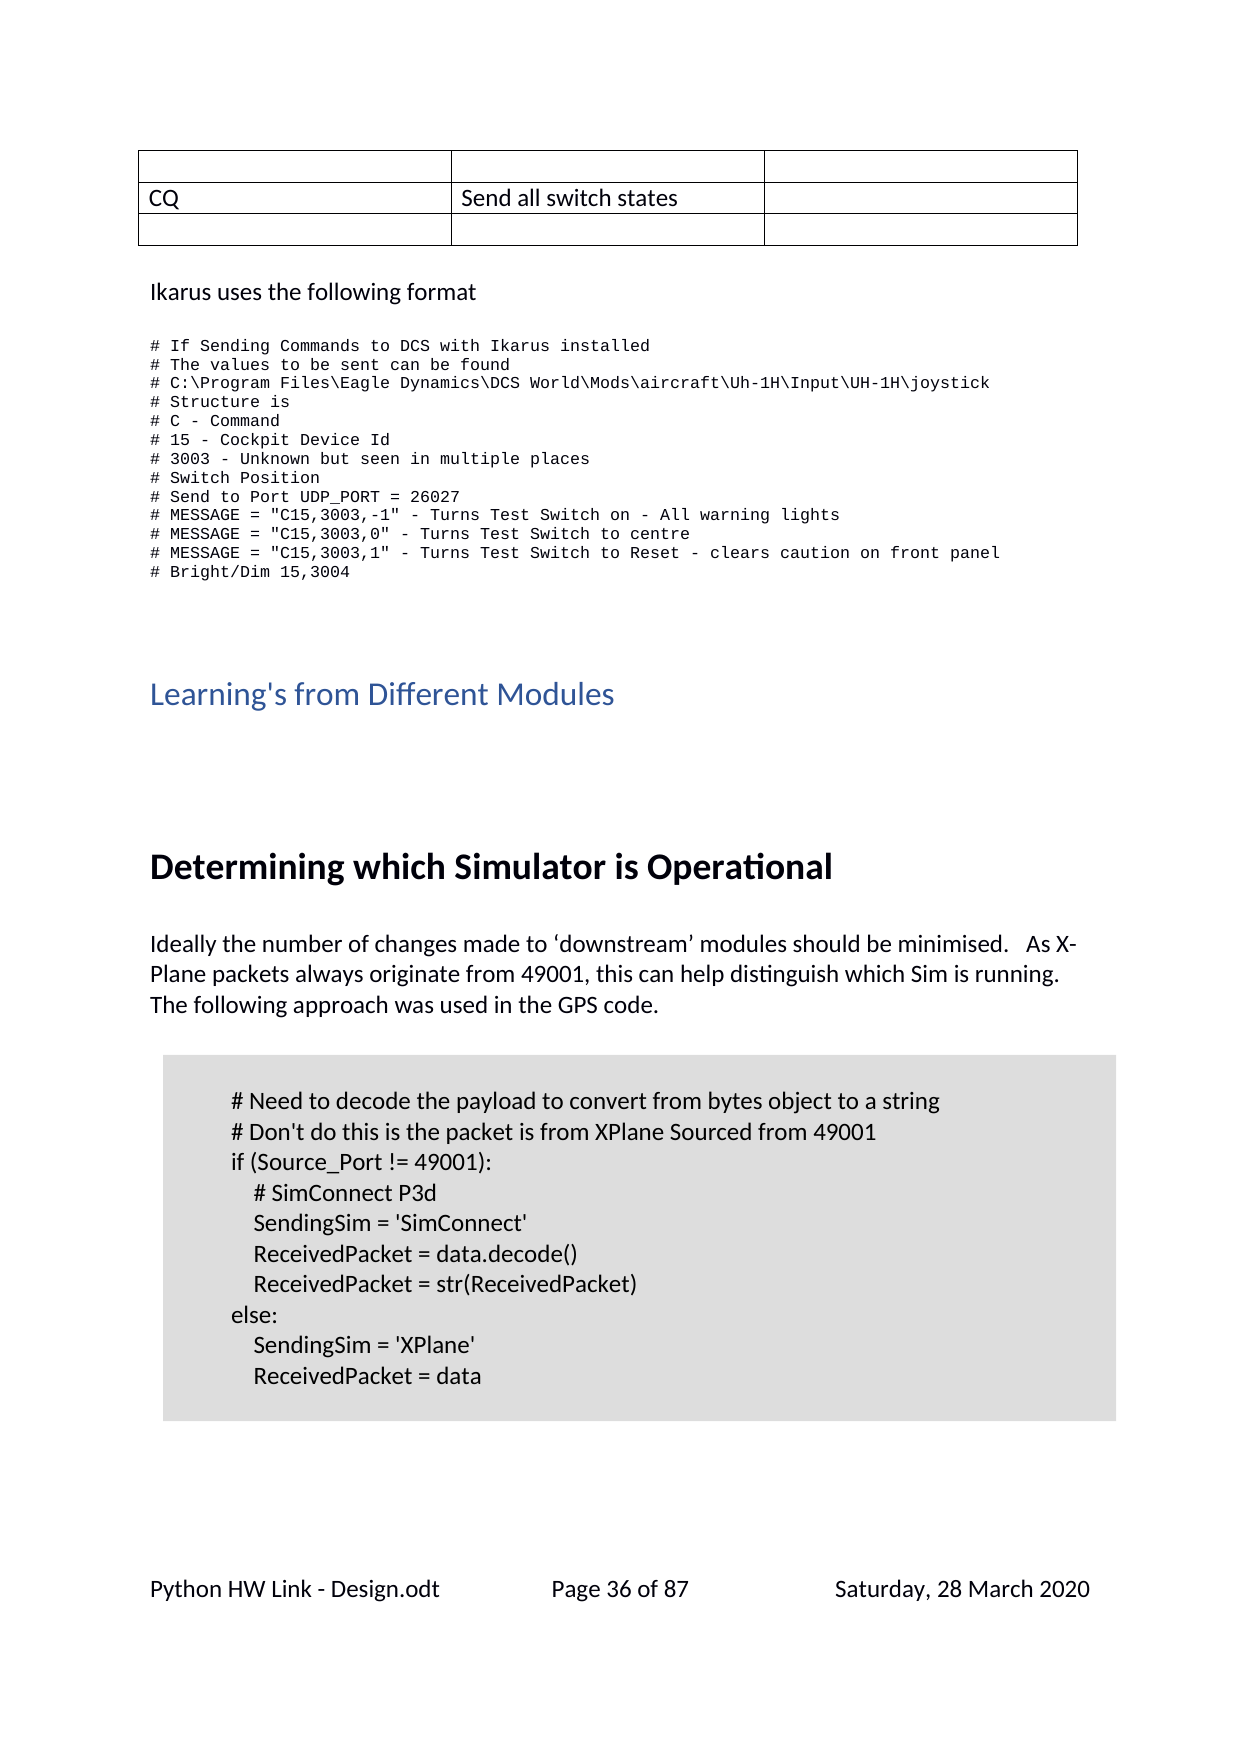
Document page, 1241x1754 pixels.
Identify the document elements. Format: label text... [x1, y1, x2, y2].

table_cell Send all switch states [452, 183, 764, 213]
text # Switch Position [150, 469, 1090, 488]
text # C:\Program Files\Eagle Dynamics\DCS World\Mods\aircraft\Uh-1H\Input\UH-1H\joystick [150, 375, 1090, 394]
text # MESSAGE = "C15,3003,0" - Turns Test Switch to centre [150, 526, 1090, 545]
text # 15 - Cockpit Device Id [150, 432, 1090, 450]
text Ikarus uses the following format [150, 276, 1090, 307]
table_cell [139, 151, 451, 182]
table_cell [139, 214, 451, 245]
text # MESSAGE = "C15,3003,-1" - Turns Test Switch on - All warning lights [150, 507, 1090, 526]
text # Bright/Dim 15,3004 [150, 563, 1090, 582]
table_cell [765, 151, 1077, 182]
text # Structure is [150, 394, 1090, 413]
text # MESSAGE = "C15,3003,1" - Turns Test Switch to Reset - clears caution on front panel [150, 545, 1090, 563]
text # Send to Port UDP_PORT = 26027 [150, 488, 1090, 507]
text # C - Command [150, 413, 1090, 432]
subtitle Determining which Simulator is Operational [150, 843, 1090, 889]
table_cell CQ [139, 183, 451, 213]
table_cell [765, 214, 1077, 245]
text # The values to be sent can be found [150, 356, 1090, 375]
table_cell [765, 183, 1077, 213]
text # If Sending Commands to DCS with Ikarus installed [150, 337, 1090, 356]
text # 3003 - Unknown but seen in multiple places [150, 450, 1090, 469]
table_cell [452, 214, 764, 245]
subtitle Learning's from Different Modules [150, 673, 1090, 714]
text Ideally the number of changes made to ‘downstream’ modules should be minimised. As X-Plane packets always originate from 49001, this can help distinguish which Sim is running. The following approach was used in the GPS code. [150, 928, 1090, 1019]
table_cell [452, 151, 764, 182]
